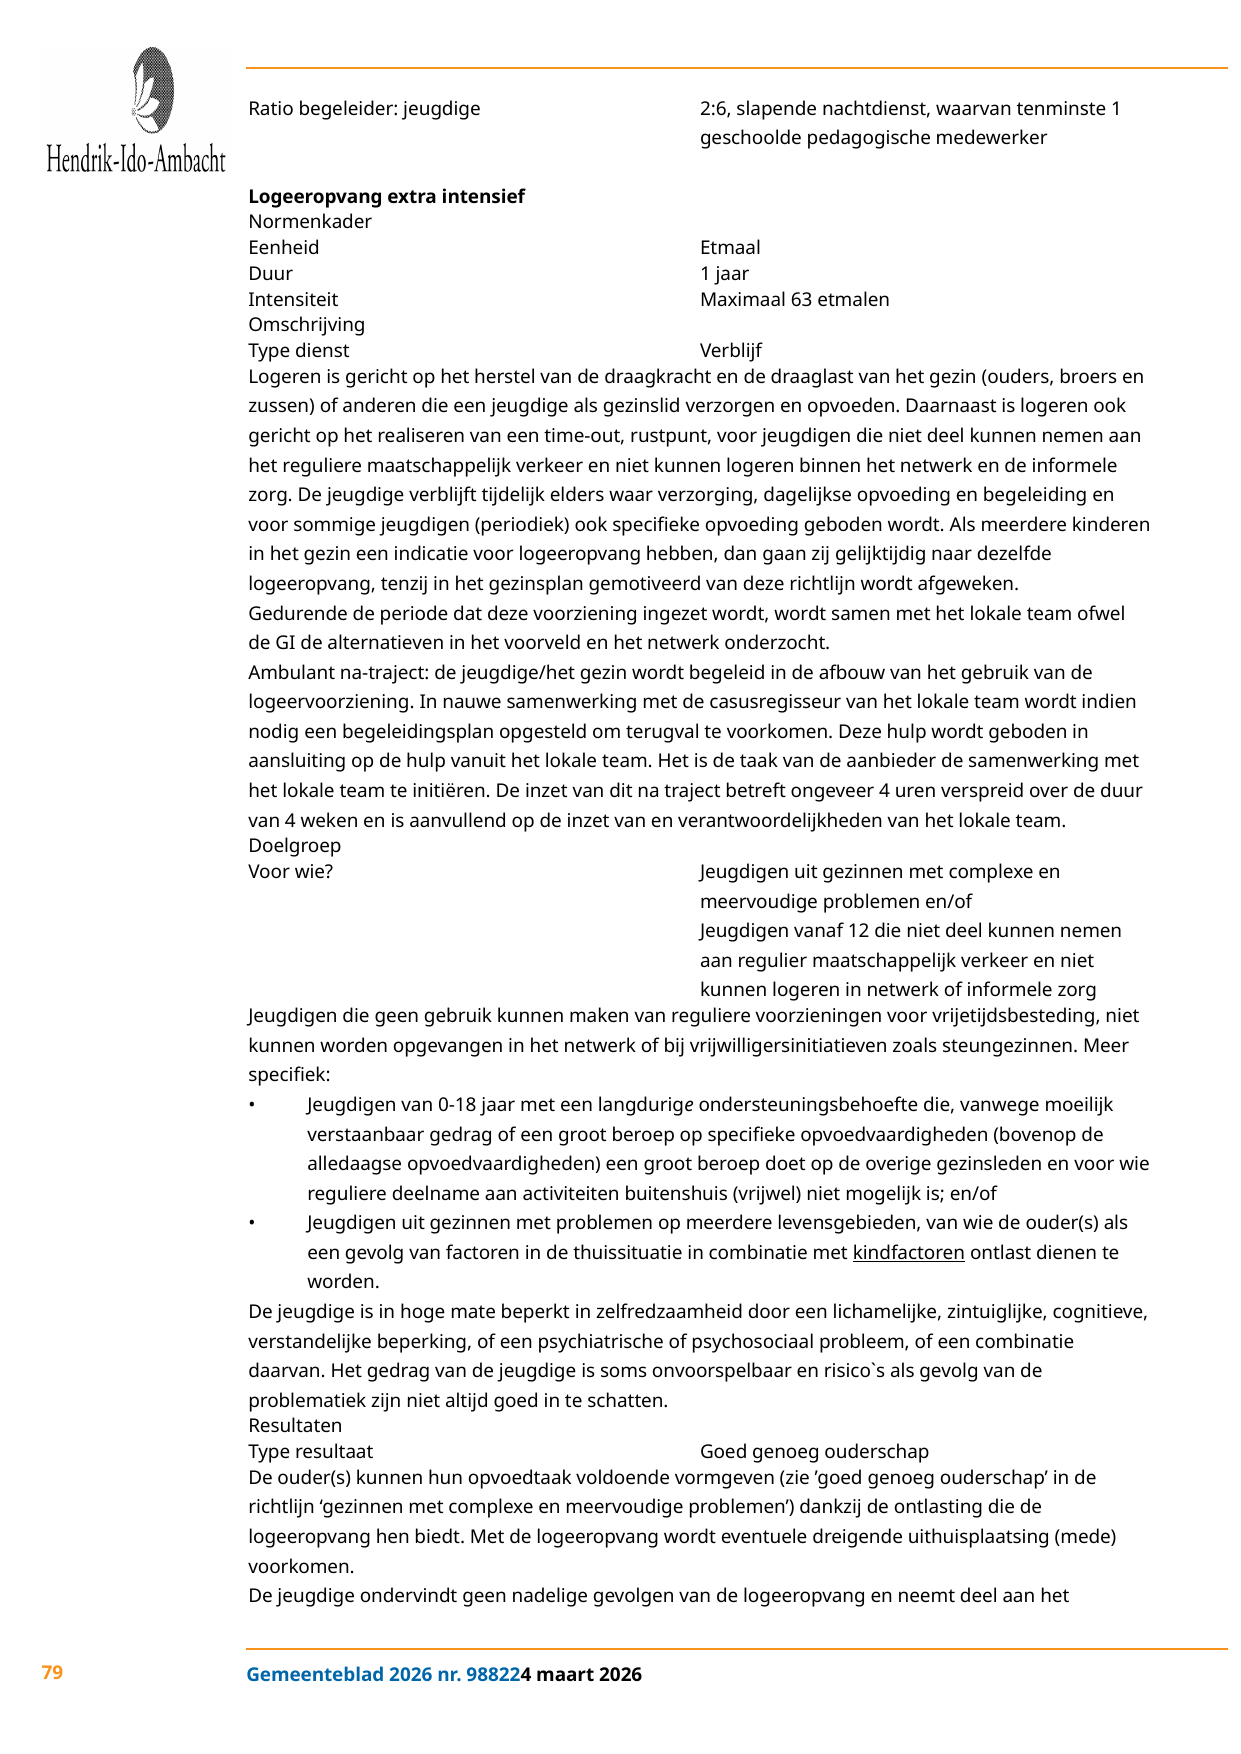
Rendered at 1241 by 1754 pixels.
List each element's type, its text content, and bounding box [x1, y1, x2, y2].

table_cell Normenkader [248, 209, 700, 234]
table_cell [700, 209, 1152, 234]
table_header Logeeropvang extra intensief [248, 183, 1152, 209]
table_cell De ouder(s) kunnen hun opvoedtaak voldoende vormgeven (zie ’goed genoeg ouderschap’ in de richtlijn ‘gezinnen met complexe en meervoudige problemen’) dankzij de ontlasting die de logeeropvang hen biedt. Met de logeeropvang wordt eventuele dreigende uithuisplaatsing (mede) voorkomen. De jeugdige ondervindt geen nadelige gevolgen van de logeeropvang en neemt deel aan het [248, 1464, 1152, 1608]
table_cell Verblijf [700, 338, 1152, 363]
table_cell Jeugdigen die geen gebruik kunnen maken van reguliere voorzieningen voor vrijetijdsbesteding, niet kunnen worden opgevangen in het netwerk of bij vrijwilligersinitiatieven zoals steungezinnen. Meer specifiek: Jeugdigen van 0-18 jaar met een langdurige ondersteuningsbehoefte die, vanwege moeilijk verstaanbaar gedrag of een groot beroep op specifieke opvoedvaardigheden (bovenop de alledaagse opvoedvaardigheden) een groot beroep doet op de overige gezinsleden en voor wie reguliere deelname aan activiteiten buitenshuis (vrijwel) niet mogelijk is; en/of Jeugdigen uit gezinnen met problemen op meerdere levensgebieden, van wie de ouder(s) als een gevolg van factoren in de thuissituatie in combinatie met kindfactoren ontlast dienen te worden. De jeugdige is in hoge mate beperkt in zelfredzaamheid door een lichamelijke, zintuiglijke, cognitieve, verstandelijke beperking, of een psychiatrische of psychosociaal probleem, of een combinatie daarvan. Het gedrag van de jeugdige is soms onvoorspelbaar en risico`s als gevolg van de problematiek zijn niet altijd goed in te schatten. [248, 1003, 1152, 1413]
table_cell Doelgroep [248, 833, 700, 858]
table_cell 2:6, slapende nachtdienst, waarvan tenminste 1 geschoolde pedagogische medewerker [700, 95, 1152, 150]
table_cell Omschrijving [248, 312, 700, 337]
table_cell [700, 312, 1152, 337]
table_cell Goed genoeg ouderschap [700, 1439, 1152, 1464]
table_cell Ratio begeleider: jeugdige [248, 95, 700, 150]
table_cell Etmaal [700, 235, 1152, 260]
table_cell Jeugdigen uit gezinnen met complexe en meervoudige problemen en/of Jeugdigen vanaf 12 die niet deel kunnen nemen aan regulier maatschappelijk verkeer en niet kunnen logeren in netwerk of informele zorg [700, 858, 1152, 1002]
table_cell Eenheid [248, 235, 700, 260]
table_cell Type resultaat [248, 1439, 700, 1464]
table_cell Voor wie? [248, 858, 700, 1002]
table_cell [700, 833, 1152, 858]
table_cell Maximaal 63 etmalen [700, 286, 1152, 312]
table_cell Logeren is gericht op het herstel van de draagkracht en de draaglast van het gezin (ouders, broers en zussen) of anderen die een jeugdige als gezinslid verzorgen en opvoeden. Daarnaast is logeren ook gericht op het realiseren van een time-out, rustpunt, voor jeugdigen die niet deel kunnen nemen aan het reguliere maatschappelijk verkeer en niet kunnen logeren binnen het netwerk en de informele zorg. De jeugdige verblijft tijdelijk elders waar verzorging, dagelijkse opvoeding en begeleiding en voor sommige jeugdigen (periodiek) ook specifieke opvoeding geboden wordt. Als meerdere kinderen in het gezin een indicatie voor logeeropvang hebben, dan gaan zij gelijktijdig naar dezelfde logeeropvang, tenzij in het gezinsplan gemotiveerd van deze richtlijn wordt afgeweken. Gedurende de periode dat deze voorziening ingezet wordt, wordt samen met het lokale team ofwel de GI de alternatieven in het voorveld en het netwerk onderzocht. Ambulant na-traject: de jeugdige/het gezin wordt begeleid in de afbouw van het gebruik van de logeervoorziening. In nauwe samenwerking met de casusregisseur van het lokale team wordt indien nodig een begeleidingsplan opgesteld om terugval te voorkomen. Deze hulp wordt geboden in aansluiting op de hulp vanuit het lokale team. Het is de taak van de aanbieder de samenwerking met het lokale team te initiëren. De inzet van dit na traject betreft ongeveer 4 uren verspreid over de duur van 4 weken en is aanvullend op de inzet van en verantwoordelijkheden van het lokale team. [248, 363, 1152, 833]
table_cell Intensiteit [248, 286, 700, 312]
table_cell [700, 1413, 1152, 1438]
table_cell Type dienst [248, 338, 700, 363]
picture [41, 47, 231, 172]
table_cell Resultaten [248, 1413, 700, 1438]
table_cell 1 jaar [700, 260, 1152, 286]
table_cell Duur [248, 260, 700, 286]
